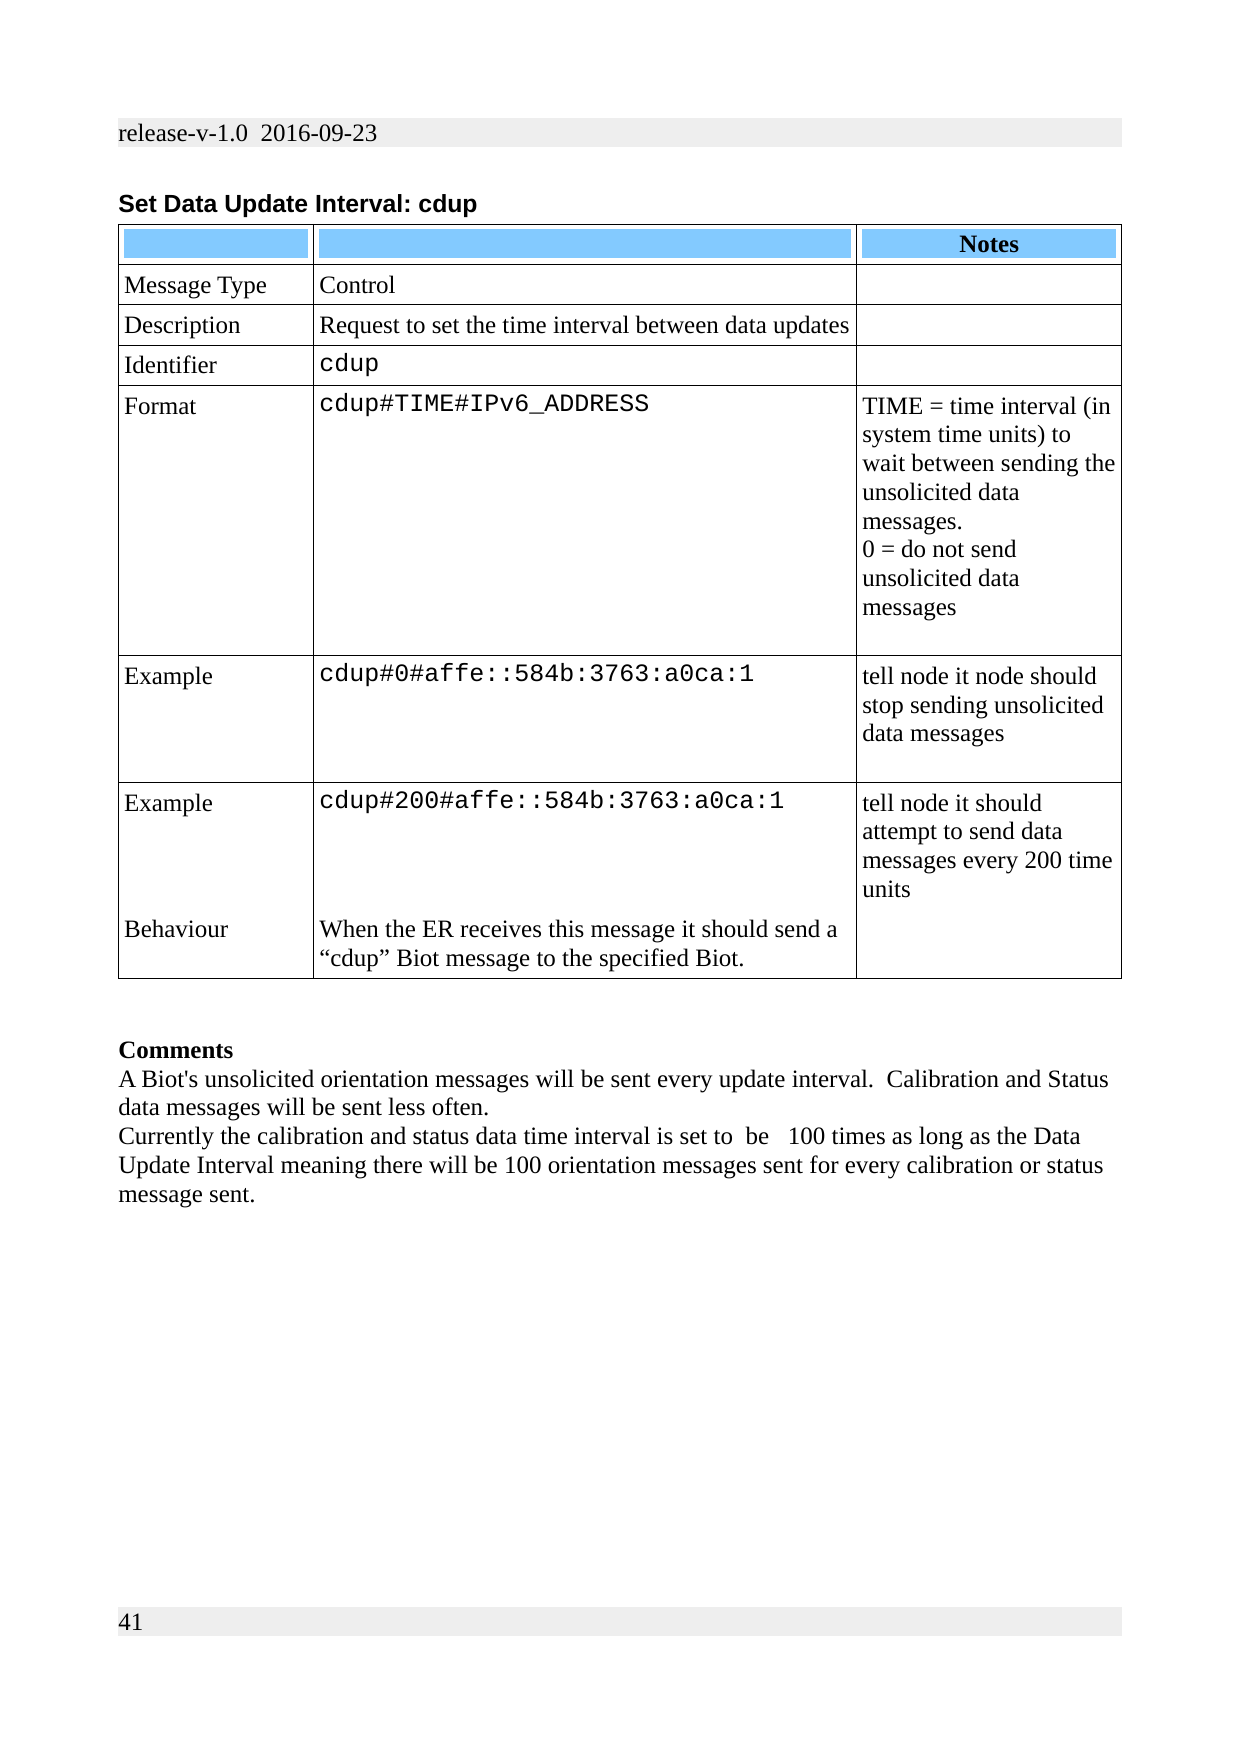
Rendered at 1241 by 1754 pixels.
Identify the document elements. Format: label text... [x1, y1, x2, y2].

table_cell Control [314, 265, 856, 304]
table_cell [857, 265, 1121, 304]
table_cell Message Type [119, 265, 313, 304]
table_header Example [119, 783, 313, 908]
table_cell [857, 909, 1121, 977]
table_header Notes [857, 225, 1121, 264]
table_cell [857, 346, 1121, 385]
text A Biot's unsolicited orientation messages will be sent every update interval. Calibration and Status data messages will be sent less often. [118, 1064, 1122, 1121]
table_cell Format [119, 386, 313, 655]
text Currently the calibration and status data time interval is set to be 100 times as long as the Data Update Interval meaning there will be 100 orientation messages sent for every calibration or status message sent. [118, 1121, 1122, 1207]
table_cell cdup#0#affe::584b:3763:a0ca:1 [314, 656, 856, 782]
table_cell TIME = time interval (in system time units) to wait between sending the unsolicited data messages. 0 = do not send unsolicited data messages [857, 386, 1121, 655]
table_cell [857, 305, 1121, 344]
table_header [119, 225, 313, 264]
text Comments [118, 1035, 1122, 1064]
table_cell cdup#TIME#IPv6_ADDRESS [314, 386, 856, 655]
table_cell tell node it node should stop sending unsolicited data messages [857, 656, 1121, 782]
table_cell Description [119, 305, 313, 344]
table_cell cdup [314, 346, 856, 385]
table_cell Identifier [119, 346, 313, 385]
table_cell Behaviour [119, 909, 313, 977]
subtitle Set Data Update Interval: cdup [118, 189, 1122, 217]
table_header cdup#200#affe::584b:3763:a0ca:1 [314, 783, 856, 908]
table_header [314, 225, 856, 264]
table_cell Request to set the time interval between data updates [314, 305, 856, 344]
table_cell Example [119, 656, 313, 782]
table_header tell node it should attempt to send data messages every 200 time units [857, 783, 1121, 908]
table_cell When the ER receives this message it should send a “cdup” Biot message to the specified Biot. [314, 909, 856, 977]
